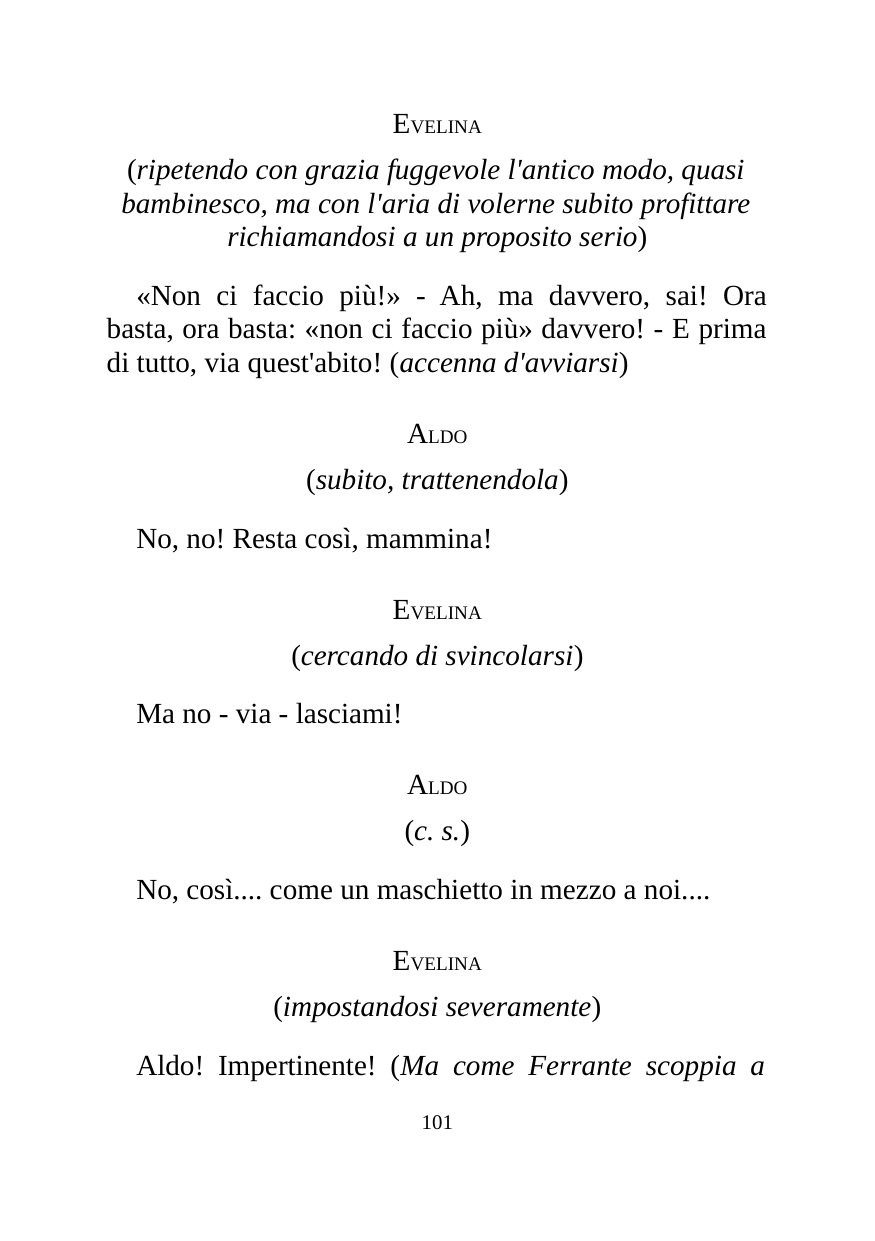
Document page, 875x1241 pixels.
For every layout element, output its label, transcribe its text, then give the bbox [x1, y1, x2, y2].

text (cercando di svincolarsi) [106, 638, 768, 671]
text No, no! Resta così, mammina! [106, 521, 768, 554]
text Evelina [106, 106, 768, 140]
text Evelina [106, 592, 768, 625]
text Aldo! Impertinente! (Ma come Ferrante scoppia a [106, 1048, 768, 1081]
text (impostandosi severamente) [106, 989, 768, 1023]
text «Non ci faccio più!» - Ah, ma davvero, sai! Ora basta, ora basta: «non ci faccio più» davvero! - E prima di tutto, via quest'abito! (accenna d'avviarsi) [106, 278, 768, 379]
text Aldo [106, 767, 768, 801]
text Evelina [106, 943, 768, 977]
text (ripetendo con grazia fuggevole l'antico modo, quasi bambinesco, ma con l'aria di volerne subito profittare richiamandosi a un proposito serio) [106, 152, 768, 253]
text Ma no - via - lasciami! [106, 696, 768, 730]
text Aldo [106, 416, 768, 450]
text (c. s.) [106, 813, 768, 847]
text No, così.... come un maschietto in mezzo a noi.... [106, 872, 768, 906]
text (subito, trattenendola) [106, 462, 768, 496]
